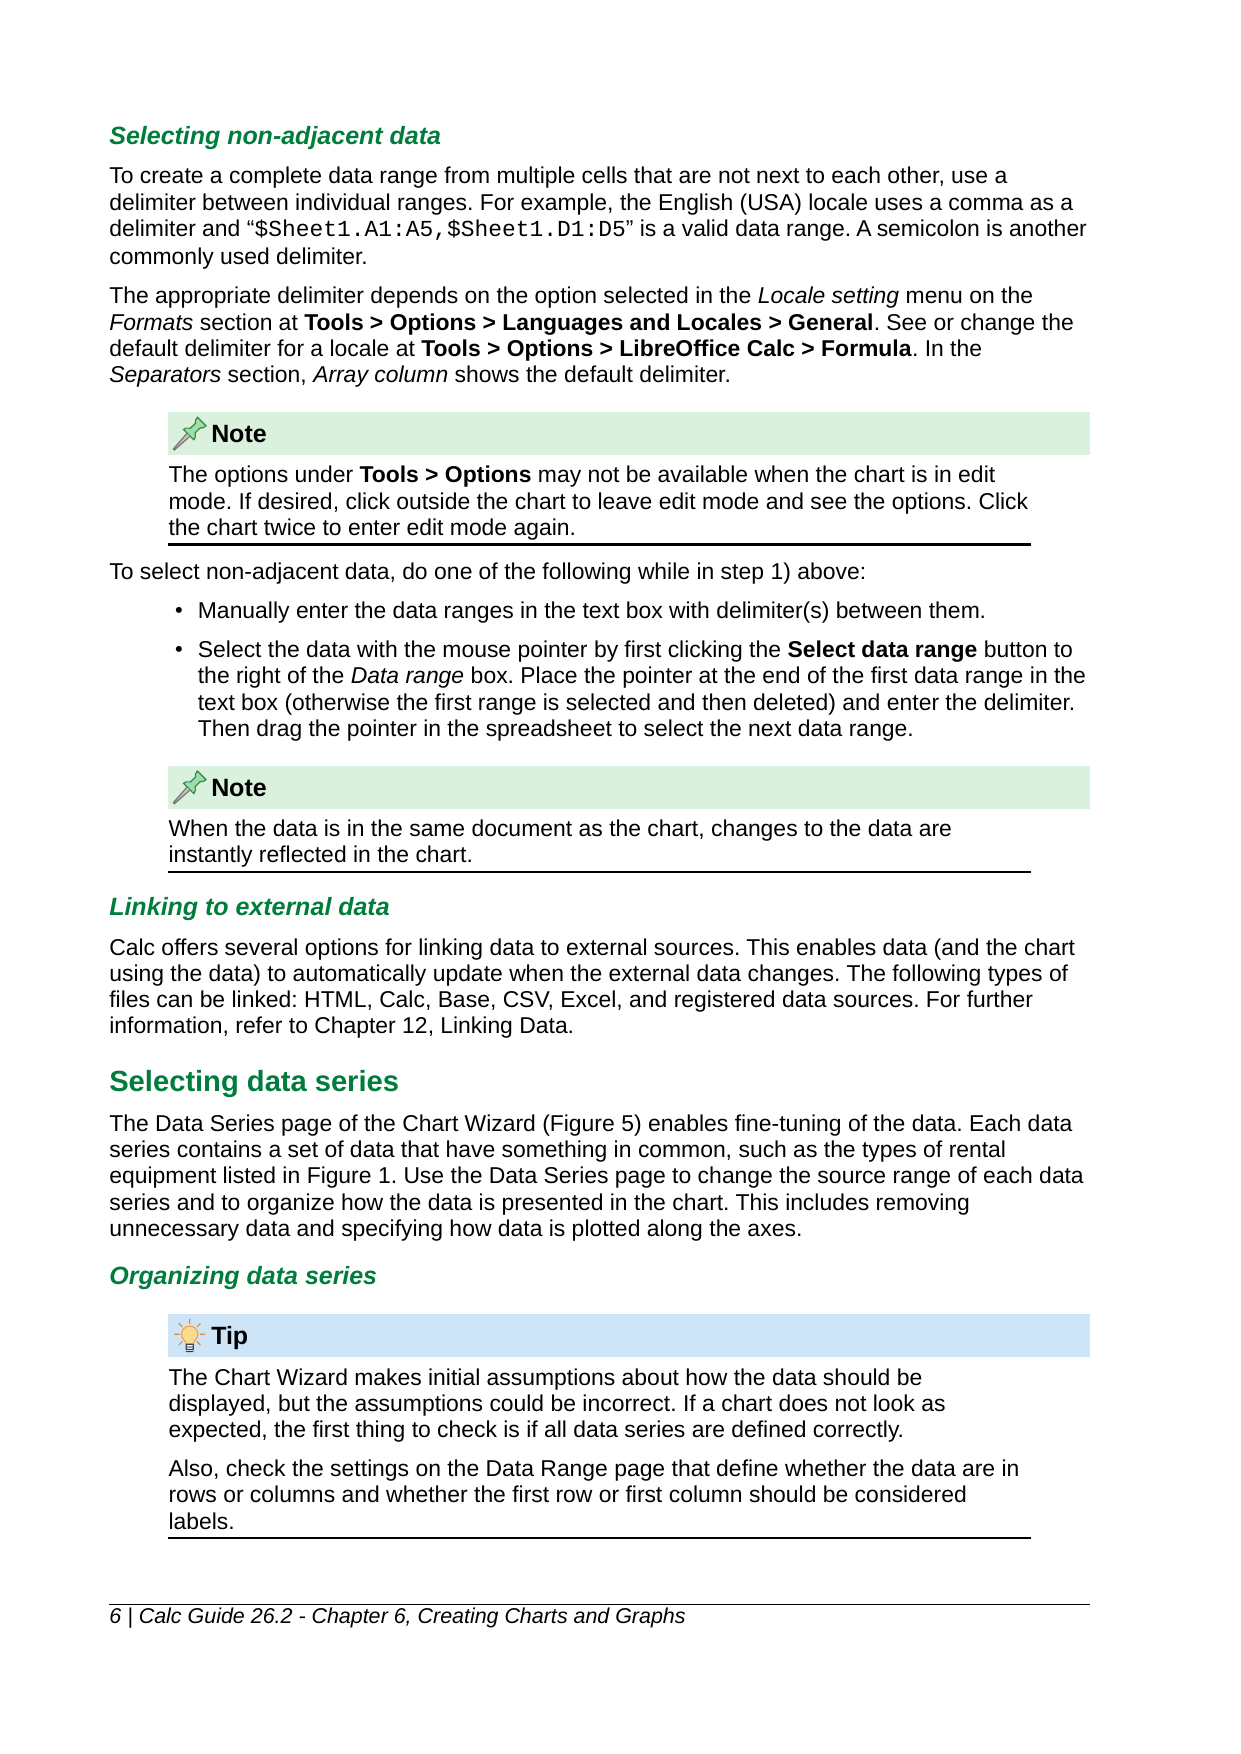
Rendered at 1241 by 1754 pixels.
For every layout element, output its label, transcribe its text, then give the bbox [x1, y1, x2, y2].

text Calc offers several options for linking data to external sources. This enables data (and the chart using the data) to automatically update when the external data changes. The following types of files can be linked: HTML, Calc, Base, CSV, Excel, and registered data sources. For further information, refer to Chapter 12, Linking Data. [109, 933, 1090, 1039]
subtitle Selecting data series [109, 1064, 1090, 1097]
list Manually enter the data ranges in the text box with delimiter(s) between them. [183, 597, 1090, 623]
text The options under Tools > Options may not be available when the chart is in edit mode. If desired, click outside the chart to leave edit mode and see the options. Click the chart twice to enter edit mode again. [168, 461, 1031, 543]
text To create a complete data range from multiple cells that are not next to each other, use a delimiter between individual ranges. For example, the English (USA) locale uses a comma as a delimiter and “$Sheet1.A1:A5,$Sheet1.D1:D5” is a valid data range. A semicolon is another commonly used delimiter. [109, 162, 1090, 269]
text The appropriate delimiter depends on the option selected in the Locale setting menu on the Formats section at Tools > Options > Languages and Locales > General. See or change the default delimiter for a locale at Tools > Options > LibreOffice Calc > Formula. In the Separators section, Array column shows the default delimiter. [109, 282, 1090, 387]
subtitle Organizing data series [109, 1261, 1090, 1289]
subtitle Note [168, 412, 1090, 455]
list To select non-adjacent data, do one of the following while in step 1) above: [109, 558, 1090, 584]
text The Data Series page of the Chart Wizard (Figure 5) enables fine-tuning of the data. Each data series contains a set of data that have something in common, such as the types of rental equipment listed in Figure 1. Use the Data Series page to change the source range of each data series and to organize how the data is presented in the chart. This includes removing unnecessary data and specifying how data is plotted along the axes. [109, 1109, 1090, 1241]
text When the data is in the same document as the chart, changes to the data are instantly reflected in the chart. [168, 815, 1031, 871]
subtitle Tip [168, 1314, 1090, 1357]
text The Chart Wizard makes initial assumptions about how the data should be displayed, but the assumptions could be incorrect. If a chart does not look as expected, the first thing to check is if all data series are defined correctly. [168, 1363, 1031, 1443]
text Also, check the settings on the Data Range page that define whether the data are in rows or columns and whether the first row or first column should be considered labels. [168, 1455, 1031, 1537]
subtitle Note [168, 766, 1090, 809]
list Select the data with the mouse pointer by first clicking the Select data range button to the right of the Data range box. Place the pointer at the end of the first data range in the text box (otherwise the first range is selected and then deleted) and enter the delimiter. Then drag the pointer in the spreadsheet to select the next data range. [183, 636, 1090, 741]
subtitle Linking to external data [109, 892, 1090, 921]
subtitle Selecting non-adjacent data [109, 121, 1090, 150]
